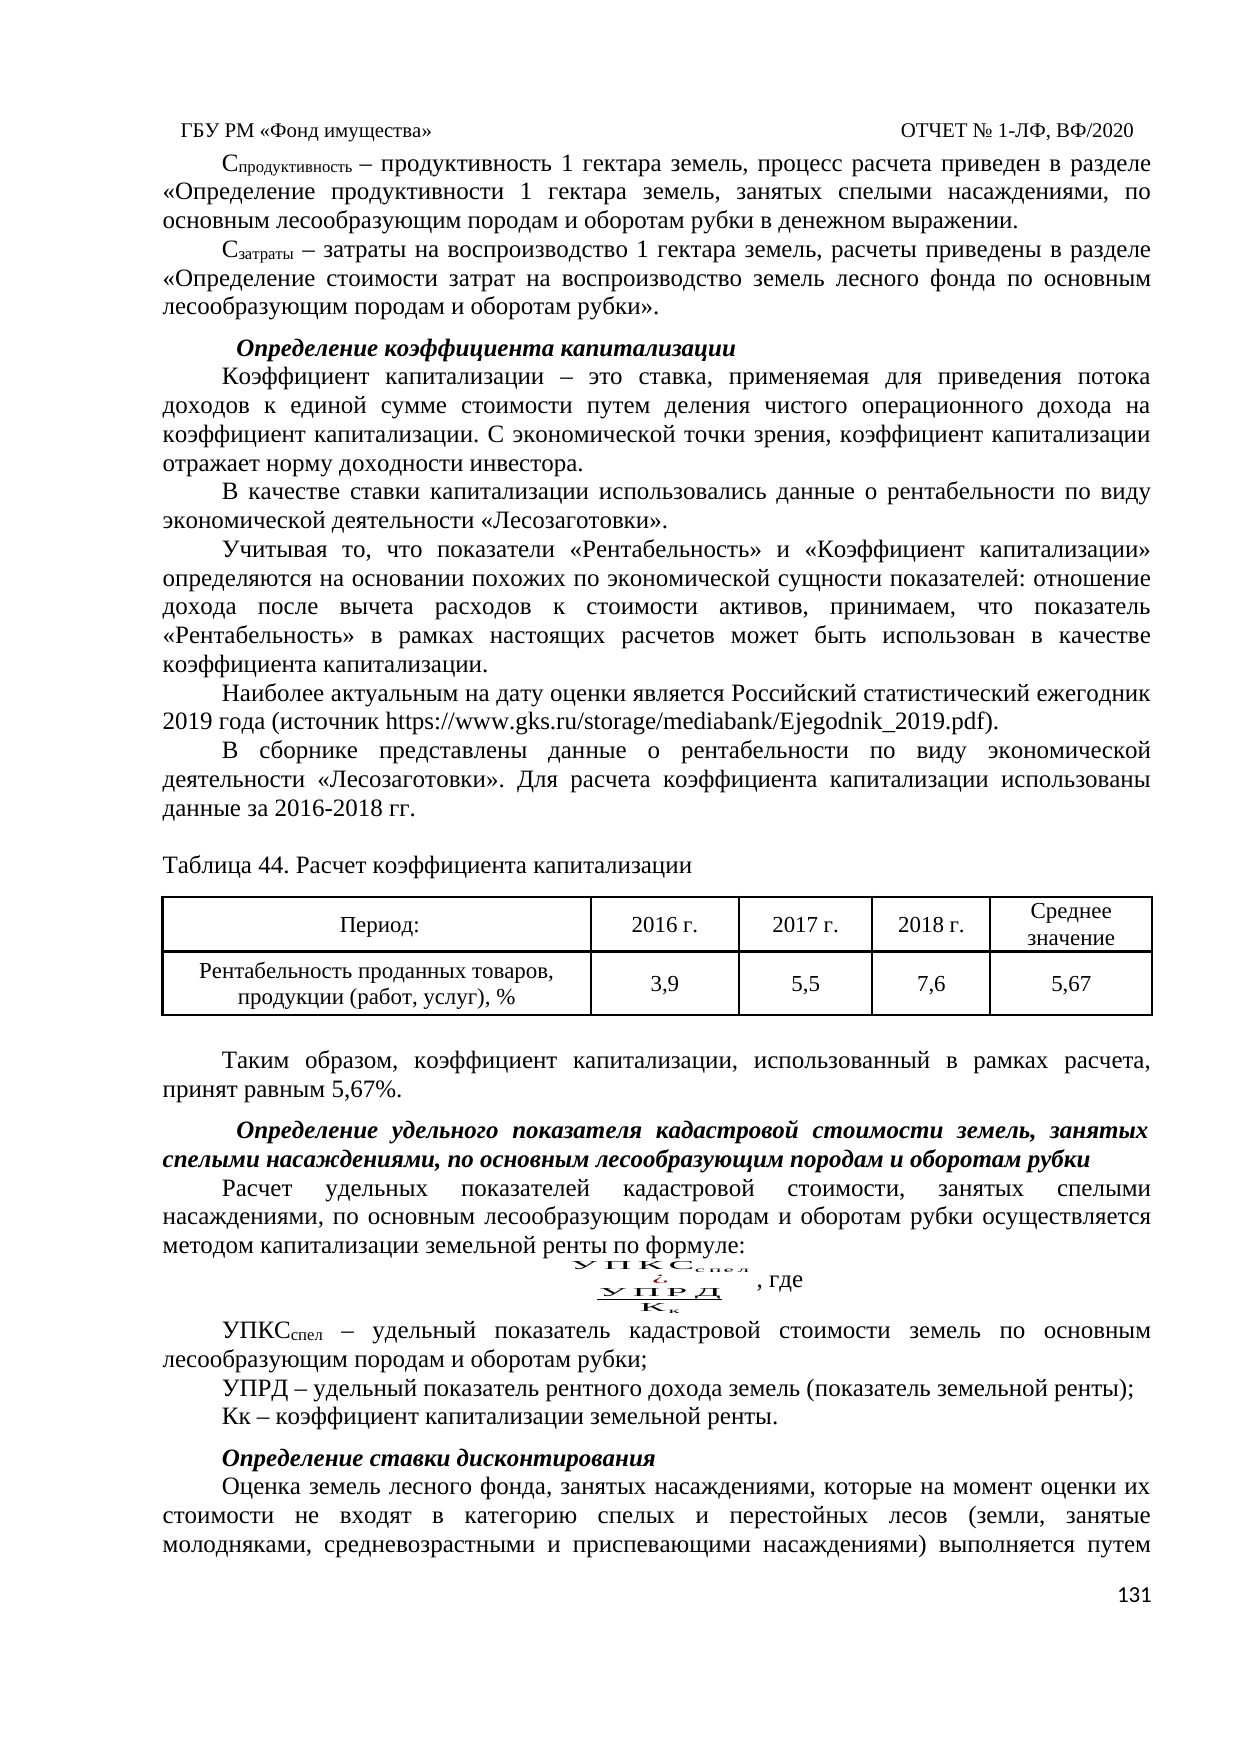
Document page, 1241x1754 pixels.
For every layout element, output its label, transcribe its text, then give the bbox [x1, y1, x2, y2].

text УПКСспел – удельный показатель кадастровой стоимости земель по основным лесообразующим породам и оборотам рубки; [162, 1315, 1152, 1373]
table_cell 5,5 [740, 953, 871, 1014]
table_header Среднее значение [991, 898, 1151, 950]
text Определение ставки дисконтирования [162, 1443, 1152, 1471]
text В сборнике представлены данные о рентабельности по виду экономической деятельности «Лесозаготовки». Для расчета коэффициента капитализации использованы данные за 2016-2018 гг. [162, 735, 1152, 821]
text Таким образом, коэффициент капитализации, использованный в рамках расчета, принят равным 5,67%. [162, 1045, 1152, 1103]
text Определение удельного показателя кадастровой стоимости земель, занятых спелыми насаждениями, по основным лесообразующим породам и оборотам рубки [162, 1115, 1152, 1173]
table_cell 7,6 [873, 953, 989, 1014]
text Наиболее актуальным на дату оценки является Российский статистический ежегодник 2019 года (источник https://www.gks.ru/storage/mediabank/Ejegodnik_2019.pdf). [162, 678, 1152, 735]
text Cпродуктивность – продуктивность 1 гектара земель, процесс расчета приведен в разделе «Определение продуктивности 1 гектара земель, занятых спелыми насаждениями, по основным лесообразующим породам и оборотам рубки в денежном выражении. [162, 148, 1152, 234]
table_header 2018 г. [873, 898, 989, 950]
table_cell 3,9 [592, 953, 738, 1014]
text , где [162, 1259, 1152, 1315]
text Расчет удельных показателей кадастровой стоимости, занятых спелыми насаждениями, по основным лесообразующим породам и оборотам рубки осуществляется методом капитализации земельной ренты по формуле: [162, 1173, 1152, 1259]
text Таблица 44. Расчет коэффициента капитализации [162, 850, 1152, 879]
text Оценка земель лесного фонда, занятых насаждениями, которые на момент оценки их стоимости не входят в категорию спелых и перестойных лесов (земли, занятые молодняками, средневозрастными и приспевающими насаждениями) выполняется путем [162, 1471, 1152, 1558]
text В качестве ставки капитализации использовались данные о рентабельности по виду экономической деятельности «Лесозаготовки». [162, 476, 1152, 534]
table_header 2016 г. [592, 898, 738, 950]
table_header Период: [164, 898, 590, 950]
text Коэффициент капитализации – это ставка, применяемая для приведения потока доходов к единой сумме стоимости путем деления чистого операционного дохода на коэффициент капитализации. С экономической точки зрения, коэффициент капитализации отражает норму доходности инвестора. [162, 361, 1152, 476]
table_cell 5,67 [991, 953, 1151, 1014]
text Учитывая то, что показатели «Рентабельность» и «Коэффициент капитализации» определяются на основании похожих по экономической сущности показателей: отношение дохода после вычета расходов к стоимости активов, принимаем, что показатель «Рентабельность» в рамках настоящих расчетов может быть использован в качестве коэффициента капитализации. [162, 534, 1152, 678]
text Кк – коэффициент капитализации земельной ренты. [162, 1401, 1152, 1430]
text Cзатраты – затраты на воспроизводство 1 гектара земель, расчеты приведены в разделе «Определение стоимости затрат на воспроизводство земель лесного фонда по основным лесообразующим породам и оборотам рубки». [162, 234, 1152, 320]
table_header 2017 г. [740, 898, 871, 950]
text Определение коэффициента капитализации [162, 333, 1152, 361]
table_cell Рентабельность проданных товаров, продукции (работ, услуг), % [164, 953, 590, 1014]
text УПРД – удельный показатель рентного дохода земель (показатель земельной ренты); [162, 1373, 1152, 1401]
